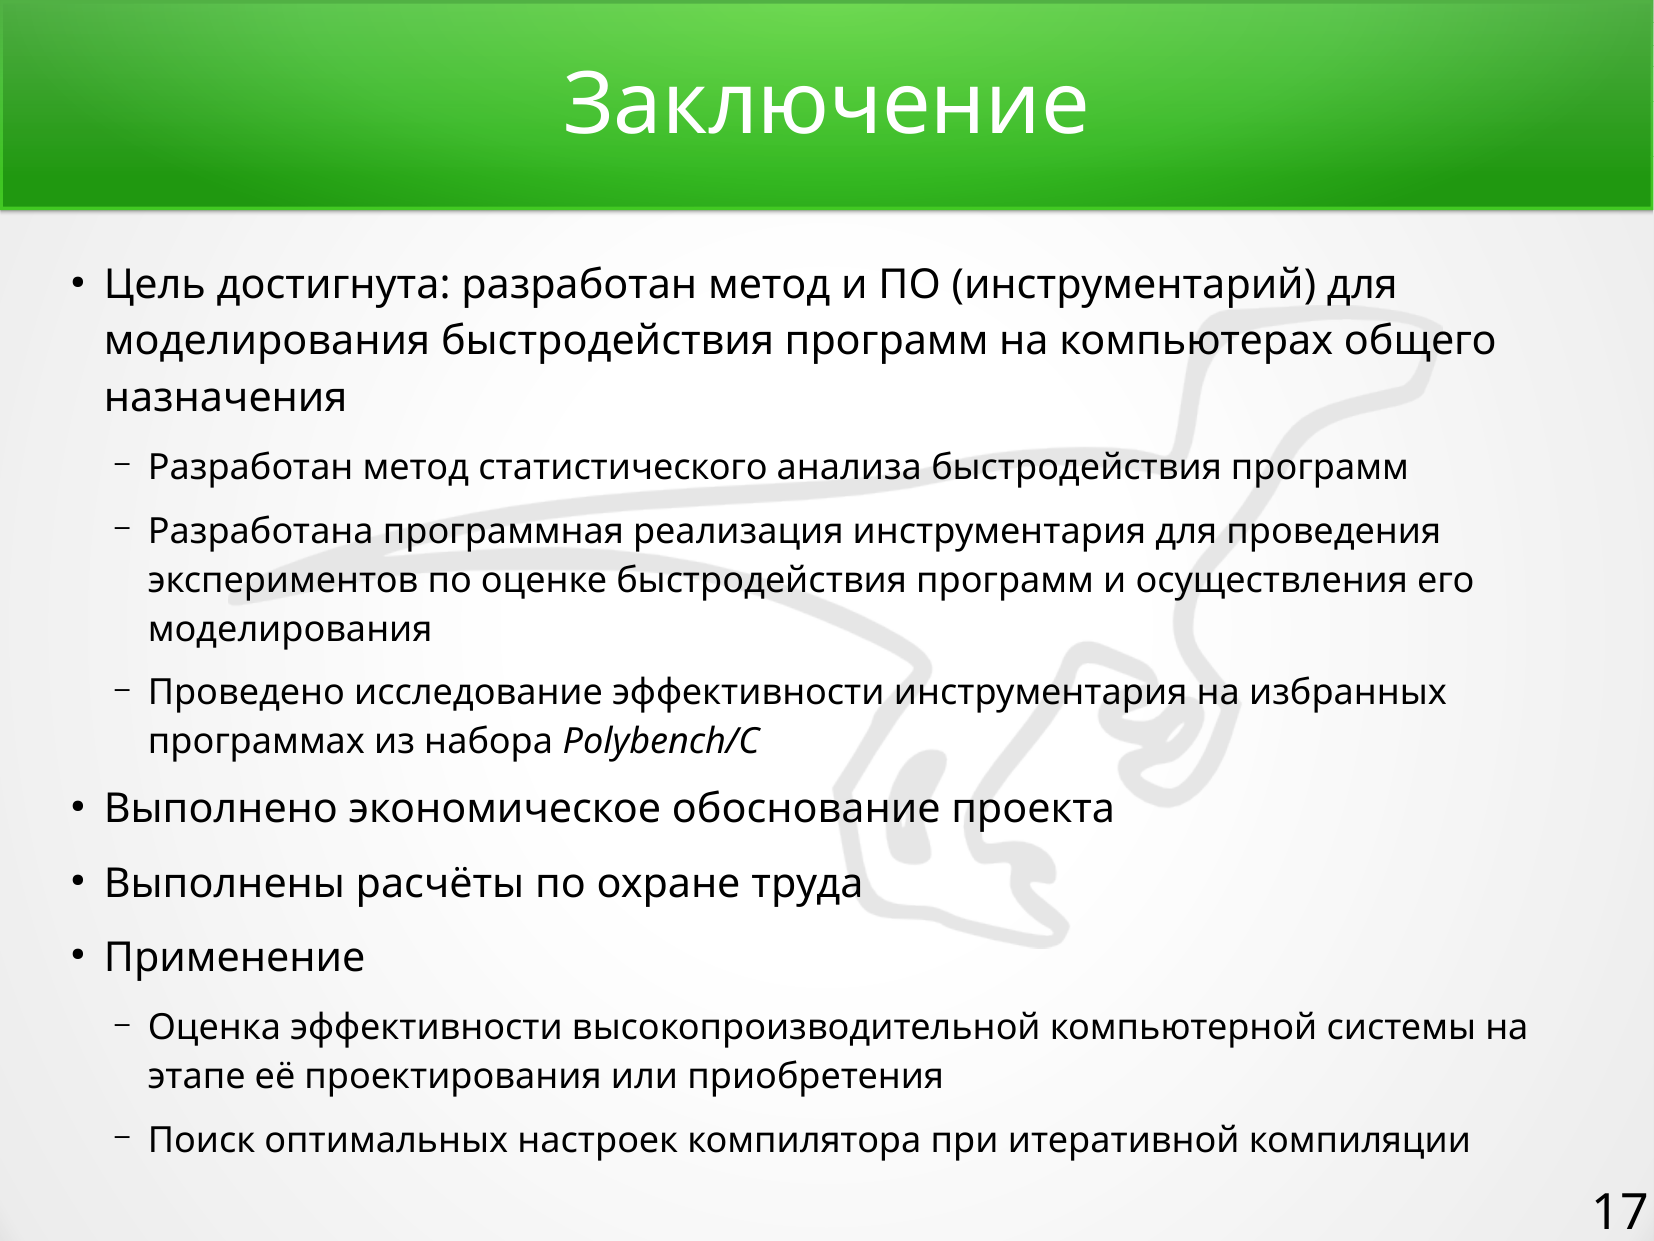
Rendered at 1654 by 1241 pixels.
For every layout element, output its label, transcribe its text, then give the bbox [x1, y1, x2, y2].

list Цель достигнута: разработан метод и ПО (инструментарий) для моделирования быстродействия программ на компьютерах общего назначения Разработан метод статистического анализа быстродействия программ Разработана программная реализация инструментария для проведения экспериментов по оценке быстродействия программ и осуществления его моделирования Проведено исследование эффективности инструментария на избранных программах из набора Polybench/C Выполнено экономическое обоснование проекта Выполнены расчёты по охране труда Применение Оценка эффективности высокопроизводительной компьютерной системы на этапе её проектирования или приобретения Поиск оптимальных настроек компилятора при итеративной компиляции [59, 255, 1561, 1171]
title Заключение [82, 0, 1571, 204]
